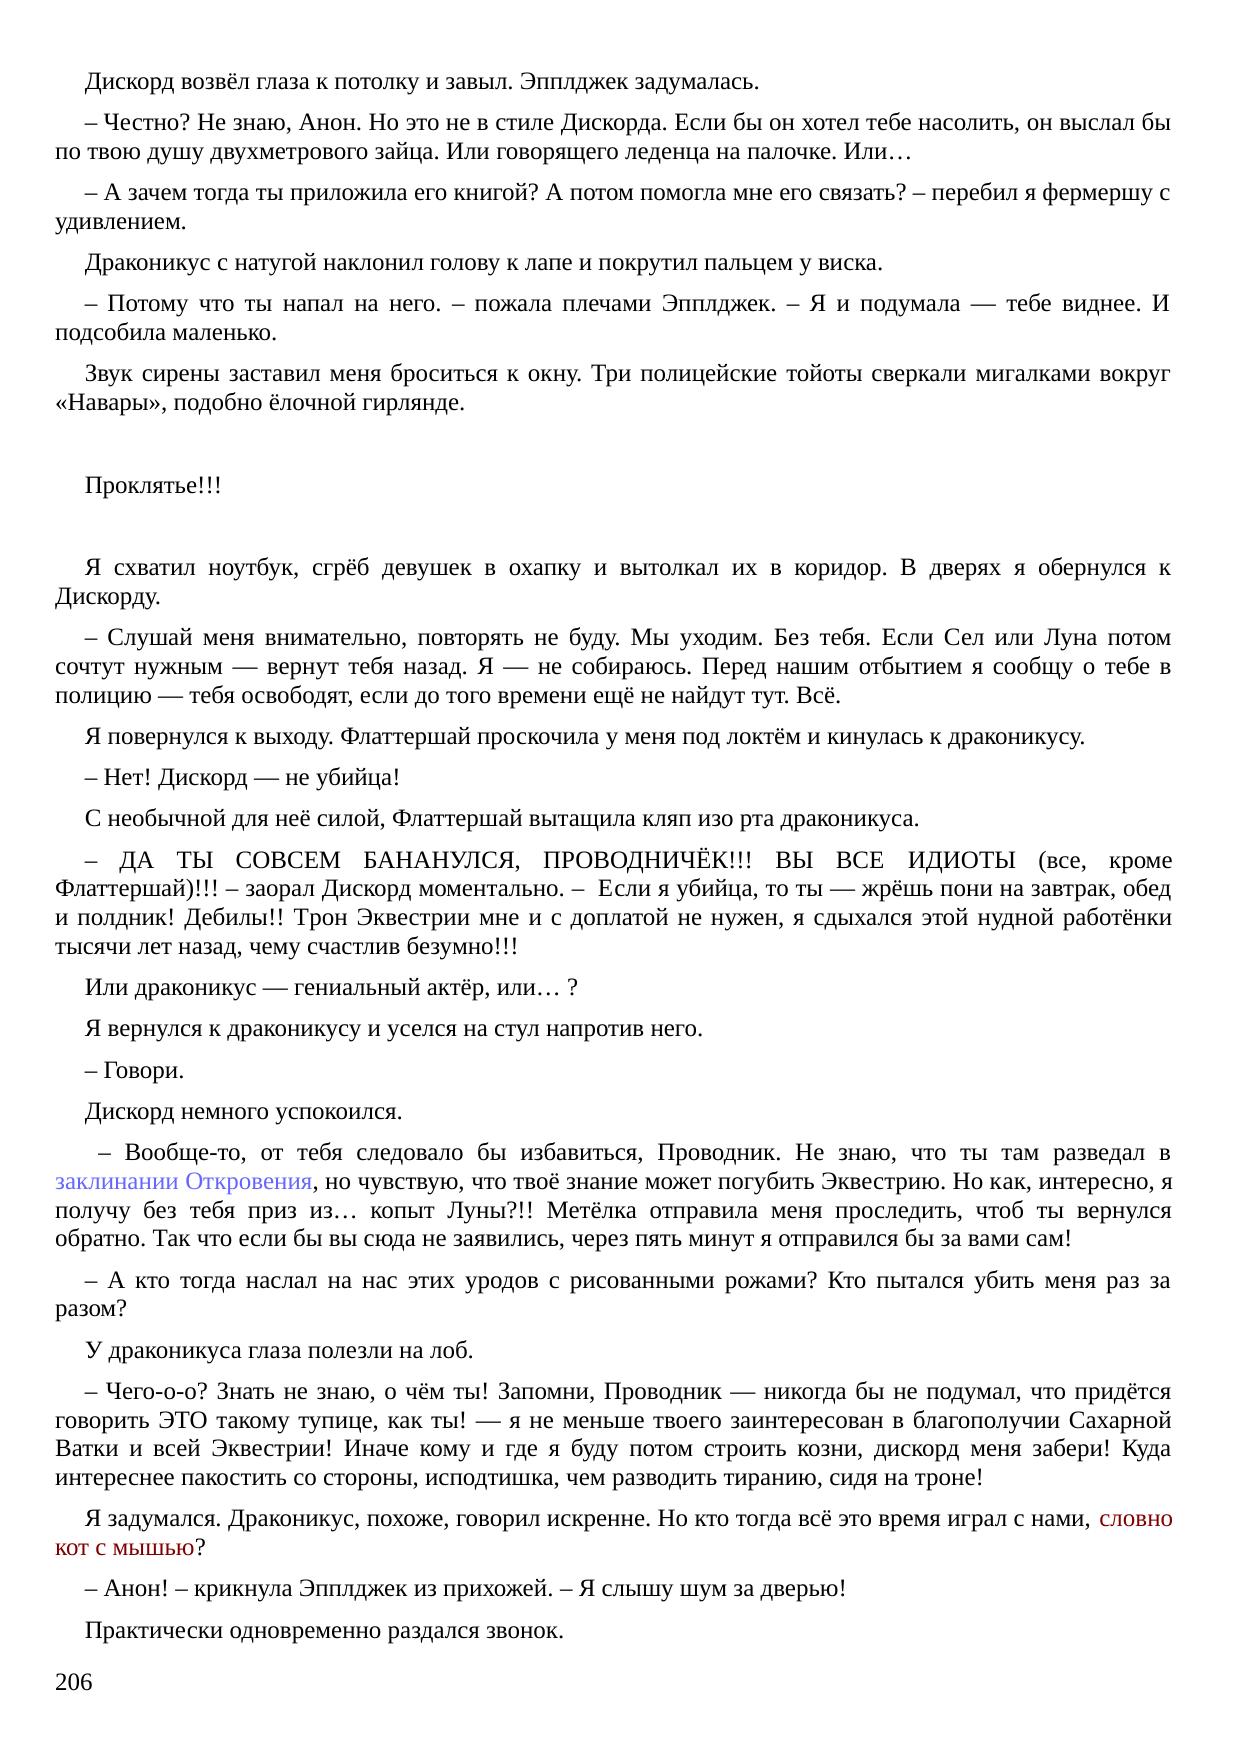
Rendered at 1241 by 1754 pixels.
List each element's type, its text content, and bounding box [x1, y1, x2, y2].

text Проклятье!!! [55, 470, 1173, 498]
text Я схватил ноутбук, сгрёб девушек в охапку и вытолкал их в коридор. В дверях я обернулся к Дискорду. [55, 552, 1173, 610]
text – Говори. [55, 1055, 1173, 1083]
text Дискорд немного успокоился. [55, 1096, 1173, 1125]
text – Слушай меня внимательно, повторять не буду. Мы уходим. Без тебя. Если Сел или Луна потом сочтут нужным — вернут тебя назад. Я — не собираюсь. Перед нашим отбытием я сообщу о тебе в полицию — тебя освободят, если до того времени ещё не найдут тут. Всё. [55, 622, 1173, 708]
text Практически одновременно раздался звонок. [55, 1615, 1173, 1643]
text – Анон! – крикнула Эпплджек из прихожей. – Я слышу шум за дверью! [55, 1573, 1173, 1602]
text – Вообще-то, от тебя следовало бы избавиться, Проводник. Не знаю, что ты там разведал в заклинании Откровения, но чувствую, что твоё знание может погубить Эквестрию. Но как, интересно, я получу без тебя приз из… копыт Луны?!! Метёлка отправила меня проследить, чтоб ты вернулся обратно. Так что если бы вы сюда не заявились, через пять минут я отправился бы за вами сам! [55, 1137, 1173, 1252]
text – Потому что ты напал на него. – пожала плечами Эпплджек. – Я и подумала — тебе виднее. И подсобила маленько. [55, 288, 1173, 346]
text Я задумался. Драконикус, похоже, говорил искренне. Но кто тогда всё это время играл с нами, словно кот с мышью? [55, 1503, 1173, 1561]
text У драконикуса глаза полезли на лоб. [55, 1335, 1173, 1363]
text Я повернулся к выходу. Флаттершай проскочила у меня под локтём и кинулась к драконикусу. [55, 721, 1173, 750]
text Я вернулся к драконикусу и уселся на стул напротив него. [55, 1013, 1173, 1042]
text Или драконикус — гениальный актёр, или… ? [55, 972, 1173, 1001]
text Дискорд возвёл глаза к потолку и завыл. Эпплджек задумалась. [55, 66, 1173, 95]
text Драконикус с натугой наклонил голову к лапе и покрутил пальцем у виска. [55, 247, 1173, 276]
text – А кто тогда наслал на нас этих уродов с рисованными рожами? Кто пытался убить меня раз за разом? [55, 1265, 1173, 1322]
text – Нет! Дискорд — не убийца! [55, 762, 1173, 791]
text – А зачем тогда ты приложила его книгой? А потом помогла мне его связать? – перебил я фермершу с удивлением. [55, 177, 1173, 235]
text С необычной для неё силой, Флаттершай вытащила кляп изо рта драконикуса. [55, 803, 1173, 832]
text – ДА ТЫ СОВСЕМ БАНАНУЛСЯ, ПРОВОДНИЧЁК!!! ВЫ ВСЕ ИДИОТЫ (все, кроме Флаттершай)!!! – заорал Дискорд моментально. – Если я убийца, то ты — жрёшь пони на завтрак, обед и полдник! Дебилы!! Трон Эквестрии мне и с доплатой не нужен, я сдыхался этой нудной работёнки тысячи лет назад, чему счастлив безумно!!! [55, 845, 1173, 960]
text – Честно? Не знаю, Анон. Но это не в стиле Дискорда. Если бы он хотел тебе насолить, он выслал бы по твою душу двухметрового зайца. Или говорящего леденца на палочке. Или… [55, 107, 1173, 165]
text Звук сирены заставил меня броситься к окну. Три полицейские тойоты сверкали мигалками вокруг «Навары», подобно ёлочной гирлянде. [55, 358, 1173, 416]
text – Чего-о-о? Знать не знаю, о чём ты! Запомни, Проводник — никогда бы не подумал, что придётся говорить ЭТО такому тупице, как ты! — я не меньше твоего заинтересован в благополучии Сахарной Ватки и всей Эквестрии! Иначе кому и где я буду потом строить козни, дискорд меня забери! Куда интереснее пакостить со стороны, исподтишка, чем разводить тиранию, сидя на троне! [55, 1376, 1173, 1491]
